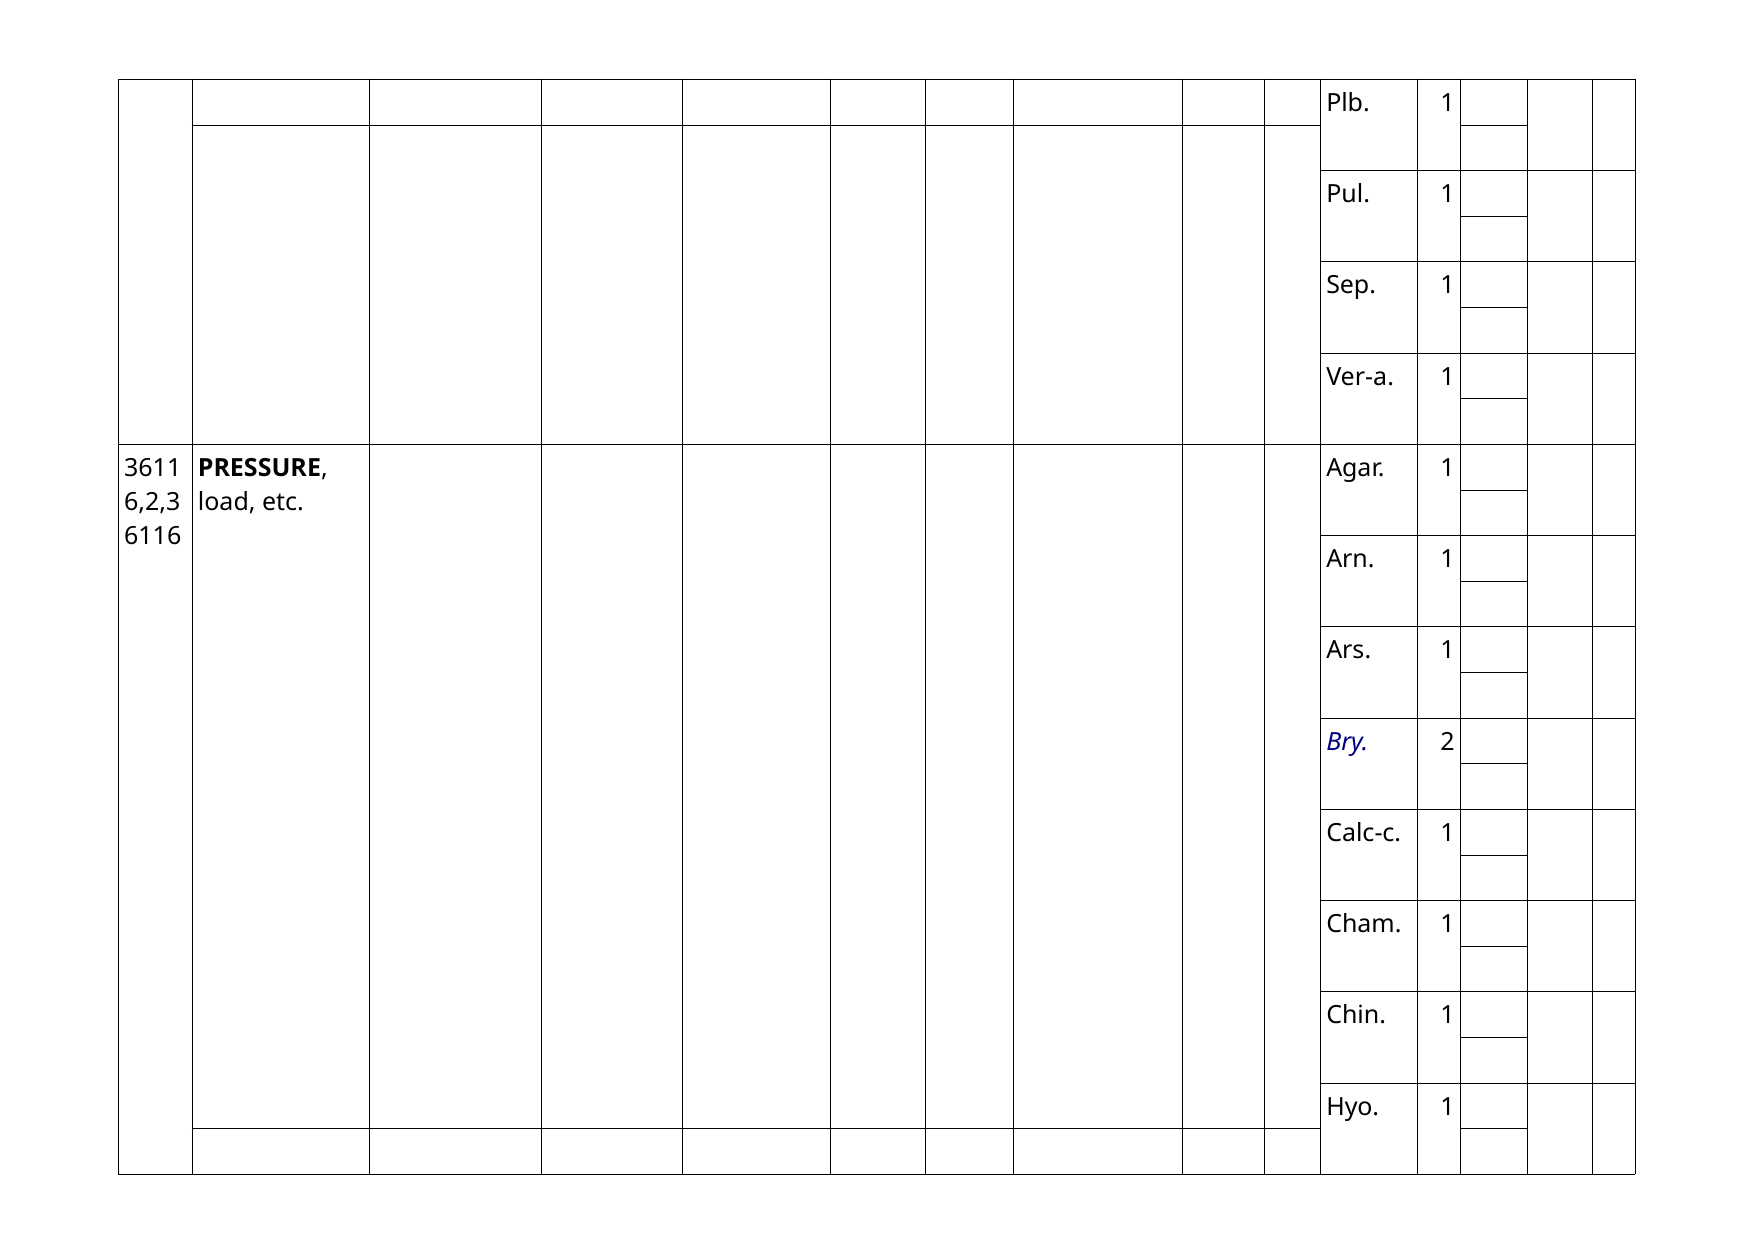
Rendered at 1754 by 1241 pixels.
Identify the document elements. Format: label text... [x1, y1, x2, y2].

table_cell [193, 1129, 369, 1174]
table_cell [683, 445, 830, 1128]
table_cell [370, 126, 541, 444]
table_cell [1593, 262, 1635, 353]
table_cell [683, 126, 830, 444]
table_cell [1014, 445, 1182, 1128]
table_cell [831, 126, 925, 444]
table_cell [683, 1129, 830, 1174]
table_cell [926, 1129, 1013, 1174]
table_cell [1461, 126, 1527, 170]
table_cell [1265, 445, 1320, 1128]
table_cell Agar. [1321, 445, 1417, 535]
table_cell [1593, 445, 1635, 535]
table_cell [1461, 627, 1527, 672]
table_cell [1461, 354, 1527, 398]
table_cell Arn. [1321, 536, 1417, 626]
table_cell [1528, 171, 1592, 261]
table_cell [542, 1129, 682, 1174]
table_cell 1 [1418, 901, 1460, 991]
table_cell [1461, 171, 1527, 216]
table_cell [1528, 901, 1592, 991]
table_cell [1461, 262, 1527, 307]
table_cell [370, 80, 541, 124]
table_cell [1265, 80, 1320, 124]
table_cell Ver-a. [1321, 354, 1417, 444]
table_cell [1014, 80, 1182, 124]
table_cell [1593, 901, 1635, 991]
table_cell [1014, 1129, 1182, 1174]
table_cell [1183, 126, 1264, 444]
table_cell [1183, 80, 1264, 124]
table_cell [1461, 1038, 1527, 1083]
table_cell [1461, 901, 1527, 946]
table_cell [683, 80, 830, 124]
table_cell [1528, 1084, 1592, 1174]
table_cell pressure, load, etc. [193, 445, 369, 1128]
table_cell 1 [1418, 992, 1460, 1083]
table_cell [1528, 80, 1592, 170]
table_cell [1461, 992, 1527, 1037]
table_cell [1461, 947, 1527, 991]
table_cell 1 [1418, 171, 1460, 261]
table_cell [1265, 126, 1320, 444]
table_cell [1593, 627, 1635, 718]
table_cell [1461, 1084, 1527, 1128]
table_cell [1528, 627, 1592, 718]
table_cell [1593, 354, 1635, 444]
table_cell Chin. [1321, 992, 1417, 1083]
table_cell Pul. [1321, 171, 1417, 261]
table_cell [542, 445, 682, 1128]
table_cell 1 [1418, 1084, 1460, 1174]
table_cell [1461, 810, 1527, 854]
table_cell [193, 80, 369, 124]
table_cell [1461, 764, 1527, 809]
table_cell [1461, 399, 1527, 444]
table_cell [119, 80, 192, 444]
table_cell [1461, 491, 1527, 535]
table_cell [1265, 1129, 1320, 1174]
table_cell [1528, 354, 1592, 444]
table_cell [831, 80, 925, 124]
table_cell 1 [1418, 354, 1460, 444]
table_cell [1461, 308, 1527, 353]
table_cell [926, 126, 1013, 444]
table_cell [1528, 719, 1592, 809]
table_cell [1461, 1129, 1527, 1174]
table_cell [1593, 1084, 1635, 1174]
table_cell Cham. [1321, 901, 1417, 991]
table_cell [1528, 810, 1592, 900]
table_cell 1 [1418, 810, 1460, 900]
table_cell 1 [1418, 445, 1460, 535]
table_cell [1183, 445, 1264, 1128]
table_cell [1461, 856, 1527, 900]
table_cell Plb. [1321, 80, 1417, 170]
table_cell [370, 1129, 541, 1174]
table_cell Calc-c. [1321, 810, 1417, 900]
table_cell [1528, 992, 1592, 1083]
table_cell [193, 126, 369, 444]
table_cell [1461, 217, 1527, 261]
table_cell [1593, 719, 1635, 809]
table_cell [1461, 445, 1527, 489]
table_cell [1593, 536, 1635, 626]
table_cell [542, 126, 682, 444]
table_cell [1593, 171, 1635, 261]
table_cell Ars. [1321, 627, 1417, 718]
table_cell 1 [1418, 80, 1460, 170]
table_cell [370, 445, 541, 1128]
table_cell [1593, 80, 1635, 170]
table_cell 1 [1418, 536, 1460, 626]
table_cell [1461, 582, 1527, 626]
table_cell [1528, 536, 1592, 626]
table_cell 1 [1418, 262, 1460, 353]
table_cell [1461, 673, 1527, 718]
table_cell 1 [1418, 627, 1460, 718]
table_cell [1593, 810, 1635, 900]
table_cell [1461, 80, 1527, 124]
table_cell [1593, 992, 1635, 1083]
table_cell [1014, 126, 1182, 444]
table_cell [926, 80, 1013, 124]
table_cell [1528, 262, 1592, 353]
table_cell [1183, 1129, 1264, 1174]
table_cell [831, 1129, 925, 1174]
table_cell [542, 80, 682, 124]
table_cell Sep. [1321, 262, 1417, 353]
table_cell Hyo. [1321, 1084, 1417, 1174]
table_cell [831, 445, 925, 1128]
table_cell 2 [1418, 719, 1460, 809]
table_cell Bry. [1321, 719, 1417, 809]
table_cell [926, 445, 1013, 1128]
table_cell 36116,2,36116 [119, 445, 192, 1174]
table_cell [1461, 719, 1527, 763]
table_cell [1528, 445, 1592, 535]
table_cell [1461, 536, 1527, 581]
